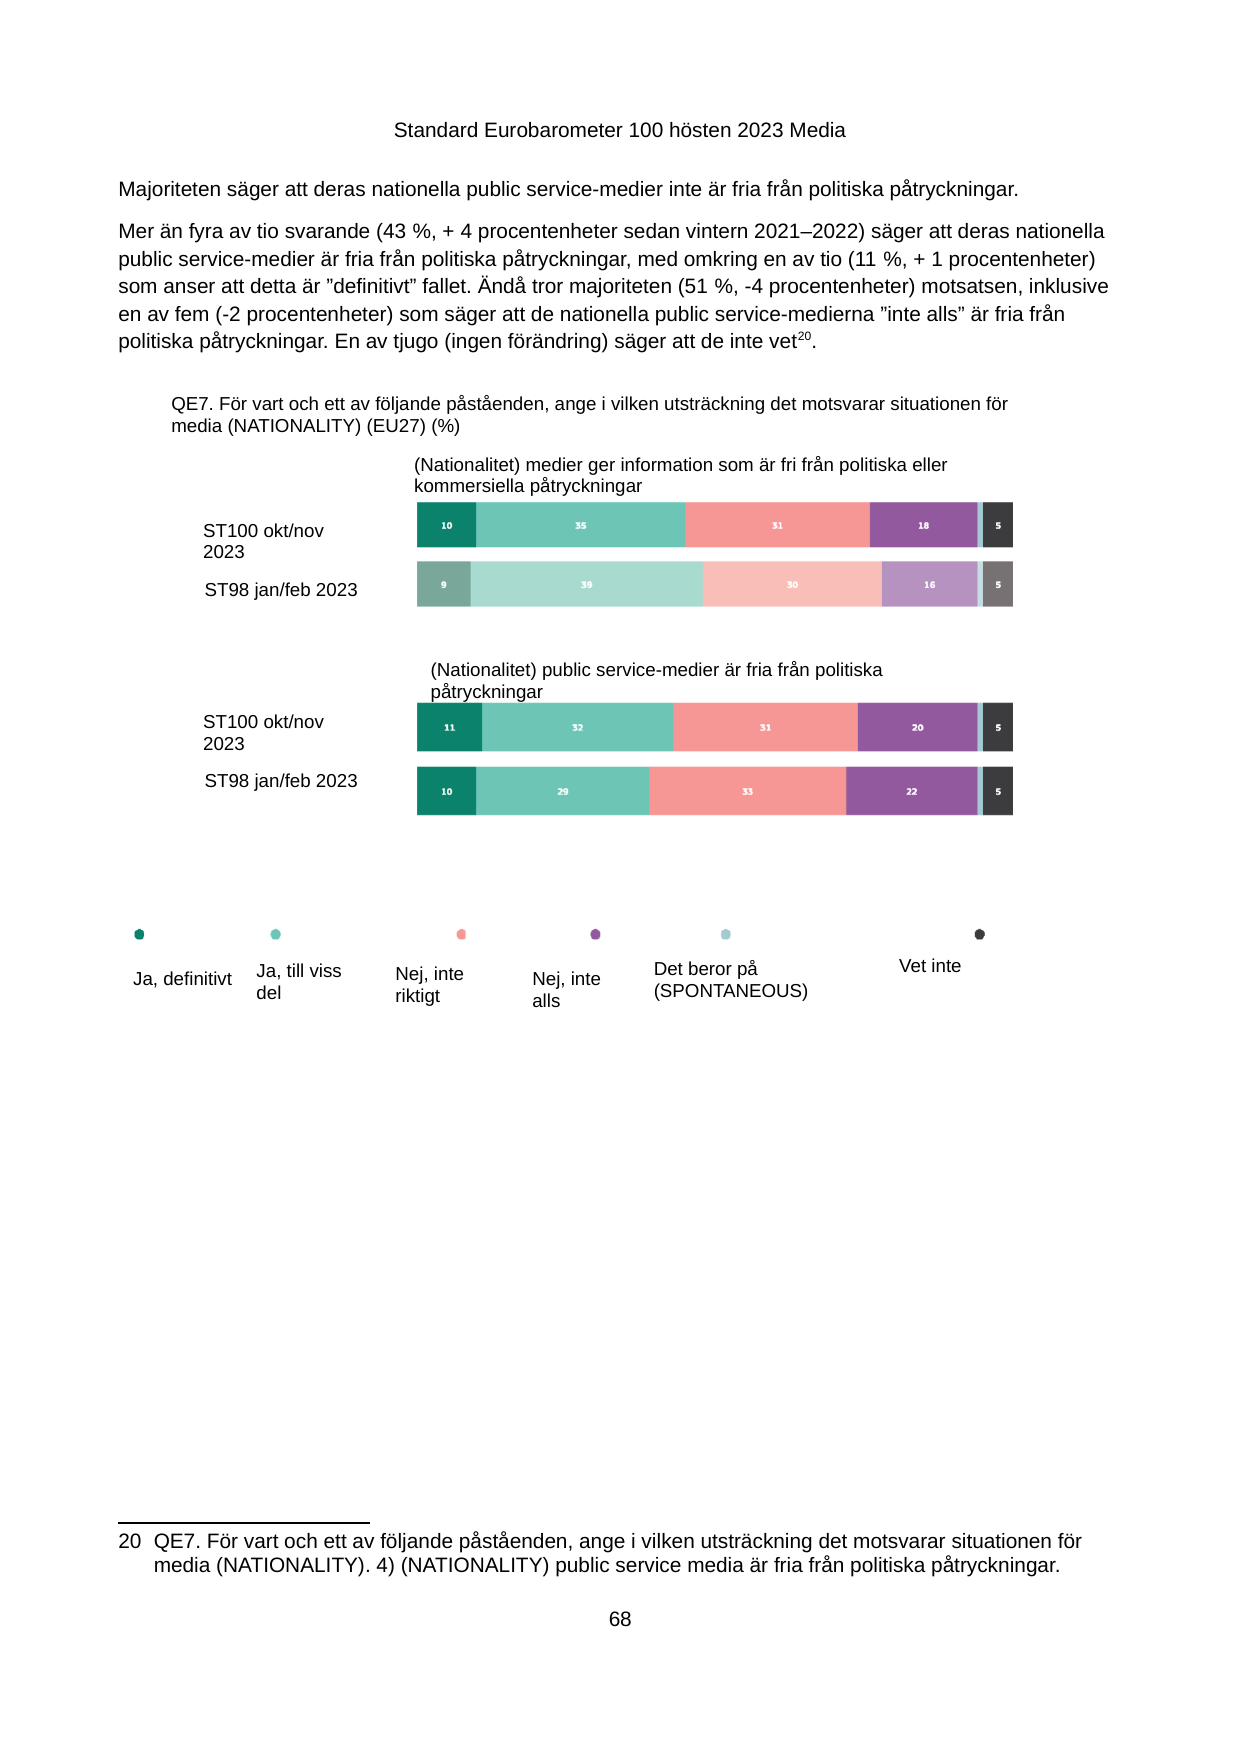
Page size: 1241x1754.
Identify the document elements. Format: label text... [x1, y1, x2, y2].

text Majoriteten säger att deras nationella public service-medier inte är fria från politiska påtryckningar. [118, 177, 1122, 201]
text QE7. För vart och ett av följande påståenden, ange i vilken utsträckning det motsvarar situationen för media (NATIONALITY). 4) (NATIONALITY) public service media är fria från politiska påtryckningar. [118, 1529, 1122, 1577]
text Mer än fyra av tio svarande (43 %, + 4 procentenheter sedan vintern 2021–2022) säger att deras nationella public service-medier är fria från politiska påtryckningar, med omkring en av tio (11 %, + 1 procentenheter) som anser att detta är ”definitivt” fallet. Ändå tror majoriteten (51 %, -4 procentenheter) motsatsen, inklusive en av fem (-2 procentenheter) som säger att de nationella public service-medierna ”inte alls” är fria från politiska påtryckningar. En av tjugo (ingen förändring) säger att de inte vet. [118, 219, 1122, 353]
picture [125, 917, 986, 940]
picture [416, 498, 1014, 817]
